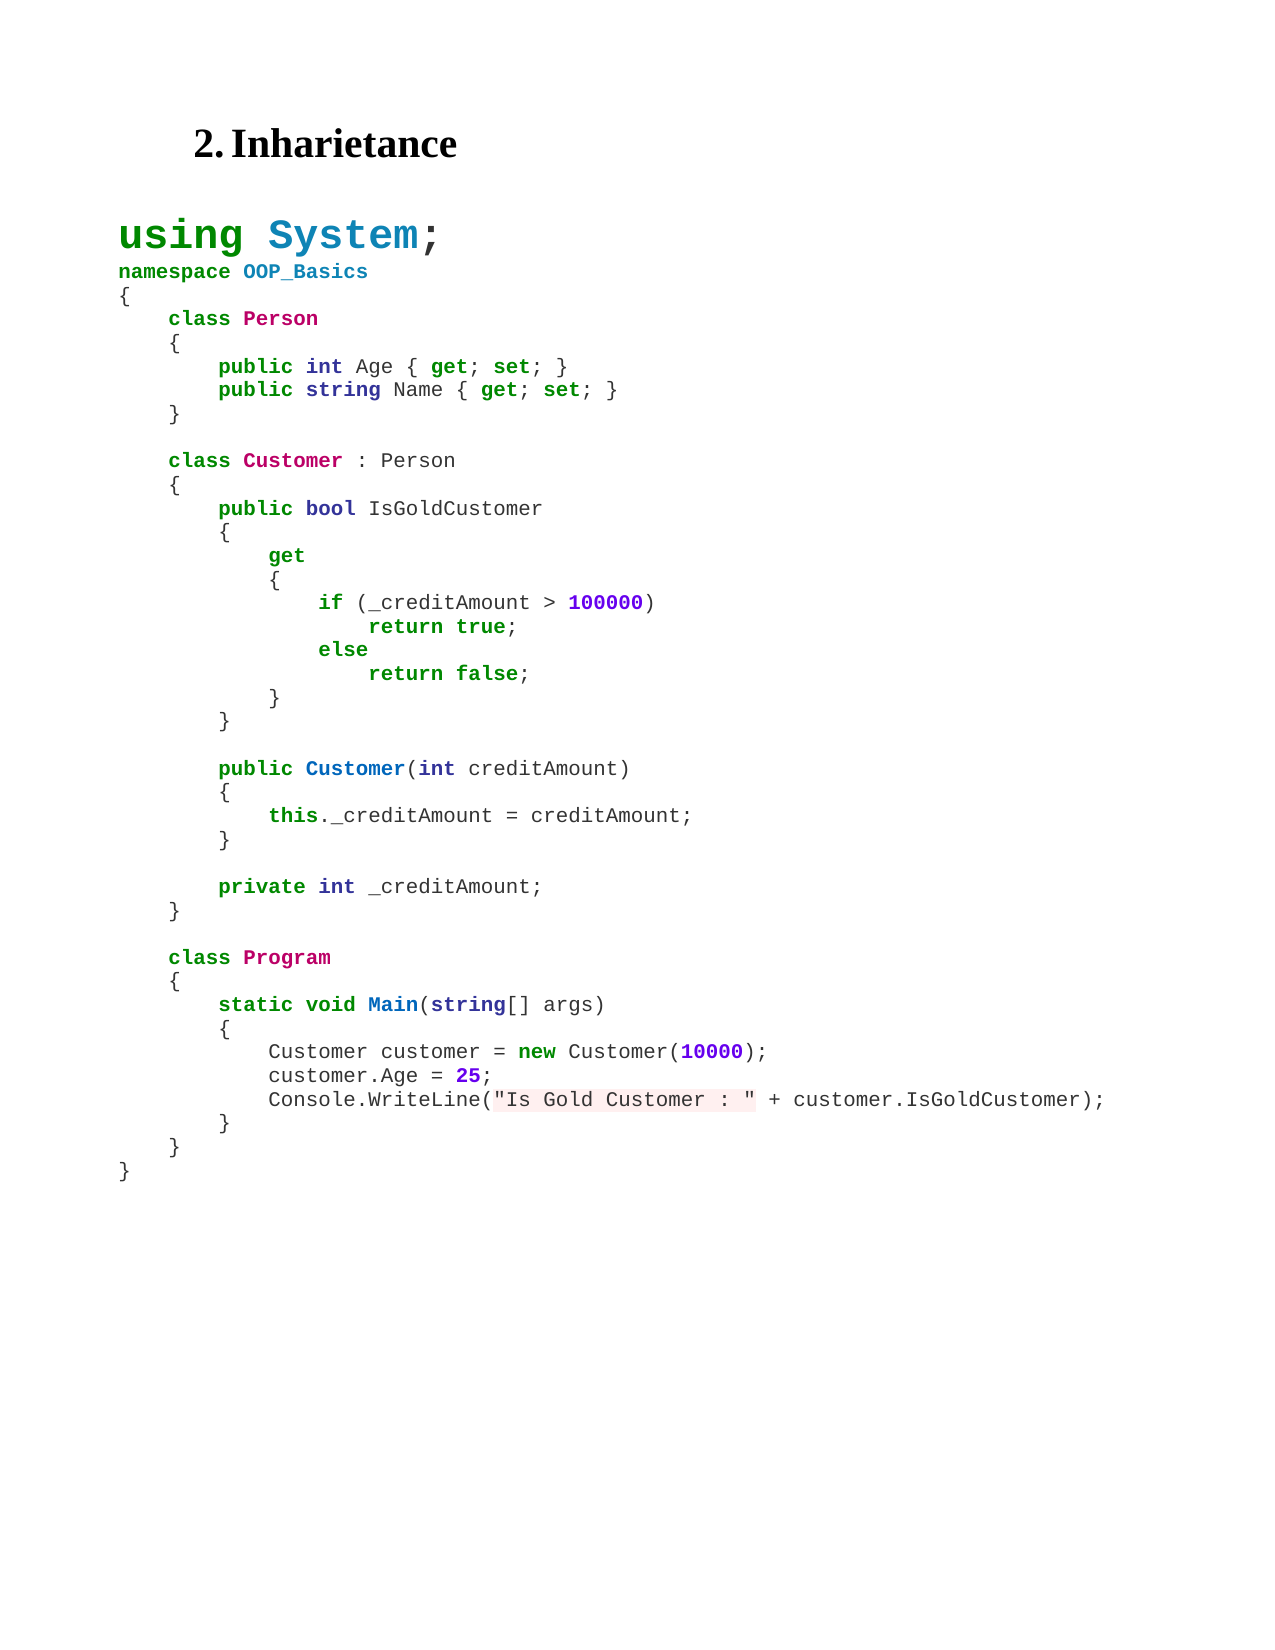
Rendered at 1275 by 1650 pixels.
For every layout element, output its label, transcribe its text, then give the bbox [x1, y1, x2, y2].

text } [118, 1160, 1157, 1183]
text { [118, 285, 1157, 308]
text } [118, 403, 1157, 427]
text static void Main(string[] args) [118, 994, 1157, 1018]
text this._creditAmount = creditAmount; [118, 805, 1157, 829]
text namespace OOP_Basics [118, 261, 1157, 285]
text } [118, 687, 1157, 710]
text Customer customer = new Customer(10000); [118, 1041, 1157, 1065]
text { [118, 521, 1157, 545]
text if (_creditAmount > 100000) [118, 592, 1157, 616]
list Inharietance [193, 118, 1157, 166]
text { [118, 971, 1157, 994]
text using System; [118, 214, 1157, 261]
text public string Name { get; set; } [118, 379, 1157, 403]
text } [118, 899, 1157, 923]
text } [118, 829, 1157, 852]
text public Customer(int creditAmount) [118, 758, 1157, 781]
text } [118, 1136, 1157, 1160]
text } [118, 710, 1157, 734]
text class Person [118, 308, 1157, 332]
text get [118, 545, 1157, 568]
text } [118, 1112, 1157, 1136]
text return true; [118, 616, 1157, 639]
text { [118, 1018, 1157, 1041]
text { [118, 781, 1157, 805]
text class Program [118, 947, 1157, 971]
text return false; [118, 663, 1157, 687]
text public int Age { get; set; } [118, 356, 1157, 379]
text private int _creditAmount; [118, 876, 1157, 899]
text { [118, 332, 1157, 356]
text { [118, 474, 1157, 498]
text { [118, 568, 1157, 592]
text Console.WriteLine("Is Gold Customer : " + customer.IsGoldCustomer); [118, 1089, 1157, 1112]
text else [118, 639, 1157, 663]
text public bool IsGoldCustomer [118, 498, 1157, 521]
text customer.Age = 25; [118, 1065, 1157, 1089]
text class Customer : Person [118, 450, 1157, 474]
